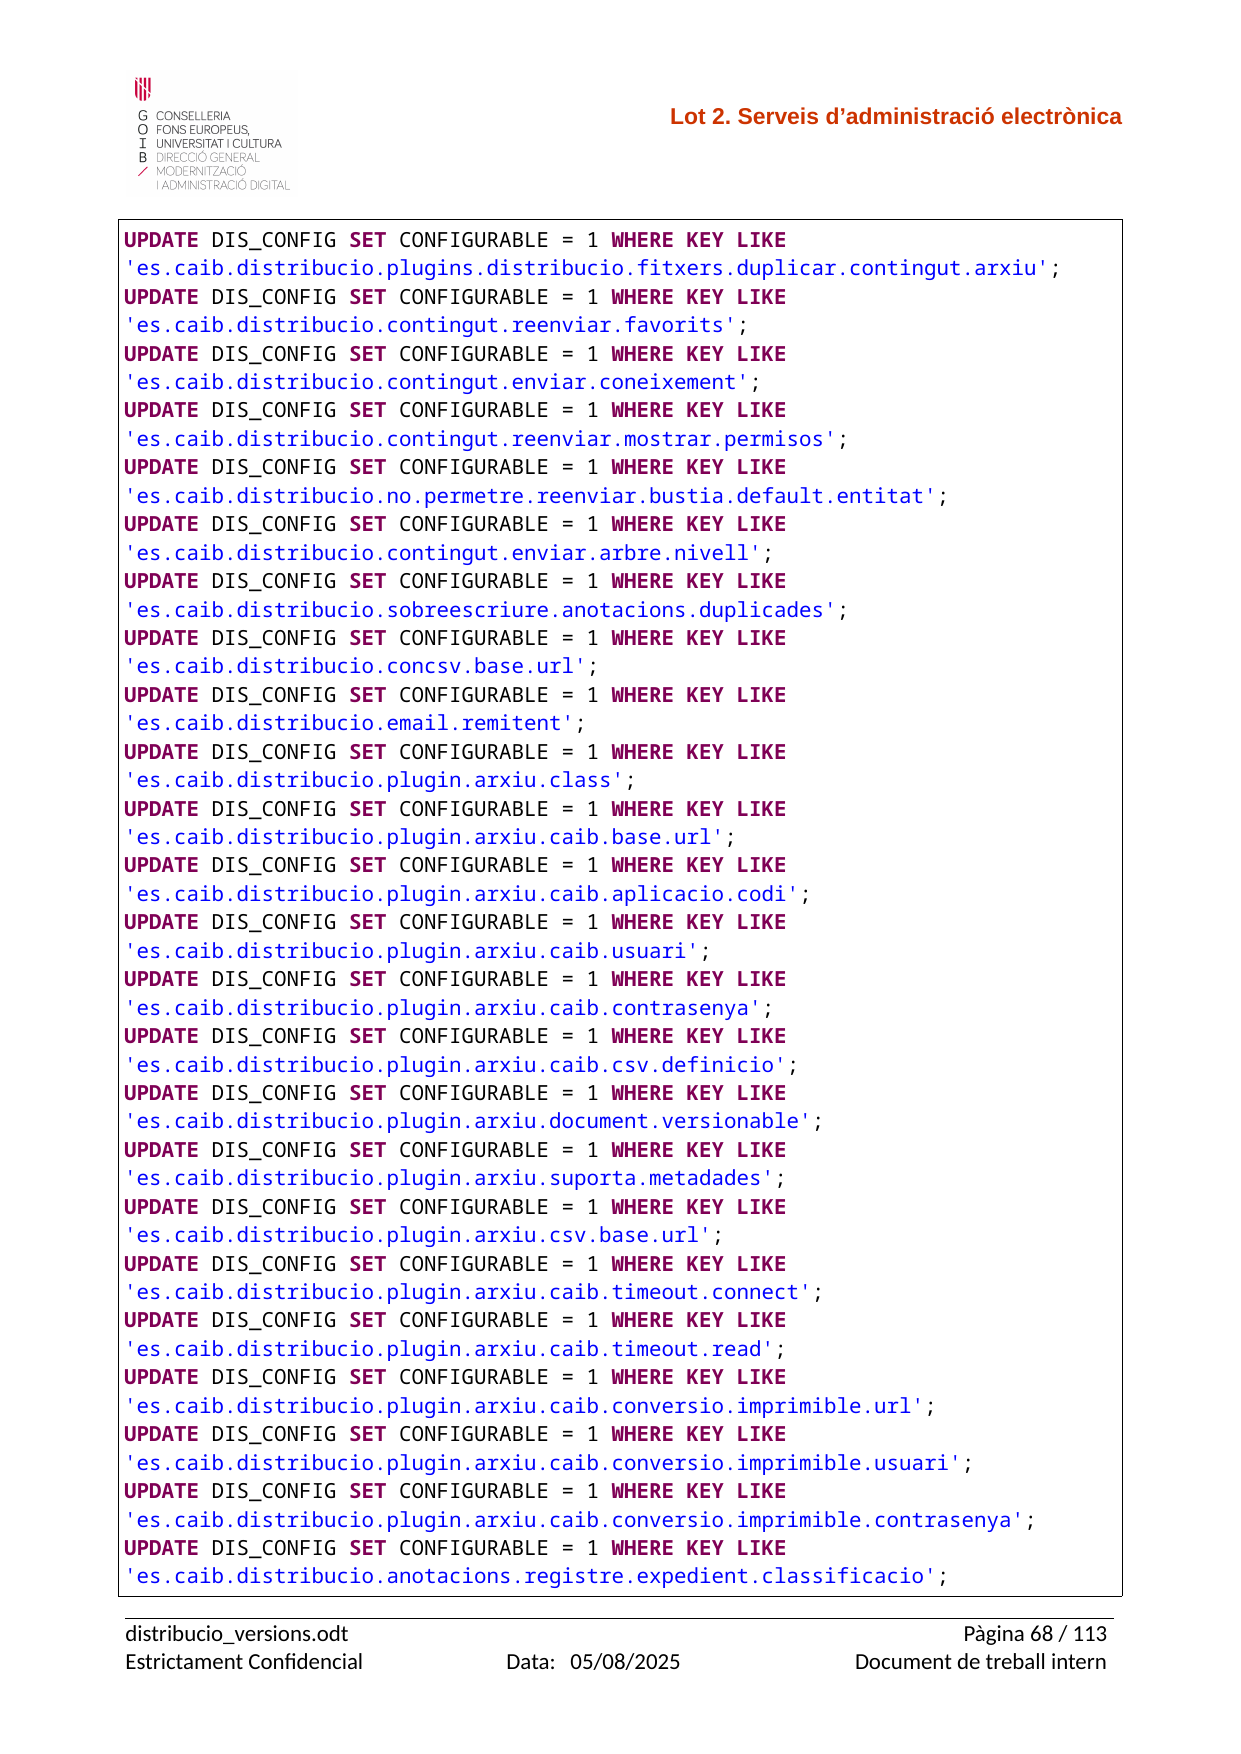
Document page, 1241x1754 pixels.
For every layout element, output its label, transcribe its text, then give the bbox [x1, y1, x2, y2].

picture [126, 70, 299, 197]
table_header UPDATE DIS_CONFIG SET CONFIGURABLE = 1 WHERE KEY LIKE 'es.caib.distribucio.plugins.distribucio.fitxers.duplicar.contingut.arxiu'; UPDATE DIS_CONFIG SET CONFIGURABLE = 1 WHERE KEY LIKE 'es.caib.distribucio.contingut.reenviar.favorits'; UPDATE DIS_CONFIG SET CONFIGURABLE = 1 WHERE KEY LIKE 'es.caib.distribucio.contingut.enviar.coneixement'; UPDATE DIS_CONFIG SET CONFIGURABLE = 1 WHERE KEY LIKE 'es.caib.distribucio.contingut.reenviar.mostrar.permisos'; UPDATE DIS_CONFIG SET CONFIGURABLE = 1 WHERE KEY LIKE 'es.caib.distribucio.no.permetre.reenviar.bustia.default.entitat'; UPDATE DIS_CONFIG SET CONFIGURABLE = 1 WHERE KEY LIKE 'es.caib.distribucio.contingut.enviar.arbre.nivell'; UPDATE DIS_CONFIG SET CONFIGURABLE = 1 WHERE KEY LIKE 'es.caib.distribucio.sobreescriure.anotacions.duplicades'; UPDATE DIS_CONFIG SET CONFIGURABLE = 1 WHERE KEY LIKE 'es.caib.distribucio.concsv.base.url'; UPDATE DIS_CONFIG SET CONFIGURABLE = 1 WHERE KEY LIKE 'es.caib.distribucio.email.remitent'; UPDATE DIS_CONFIG SET CONFIGURABLE = 1 WHERE KEY LIKE 'es.caib.distribucio.plugin.arxiu.class'; UPDATE DIS_CONFIG SET CONFIGURABLE = 1 WHERE KEY LIKE 'es.caib.distribucio.plugin.arxiu.caib.base.url'; UPDATE DIS_CONFIG SET CONFIGURABLE = 1 WHERE KEY LIKE 'es.caib.distribucio.plugin.arxiu.caib.aplicacio.codi'; UPDATE DIS_CONFIG SET CONFIGURABLE = 1 WHERE KEY LIKE 'es.caib.distribucio.plugin.arxiu.caib.usuari'; UPDATE DIS_CONFIG SET CONFIGURABLE = 1 WHERE KEY LIKE 'es.caib.distribucio.plugin.arxiu.caib.contrasenya'; UPDATE DIS_CONFIG SET CONFIGURABLE = 1 WHERE KEY LIKE 'es.caib.distribucio.plugin.arxiu.caib.csv.definicio'; UPDATE DIS_CONFIG SET CONFIGURABLE = 1 WHERE KEY LIKE 'es.caib.distribucio.plugin.arxiu.document.versionable'; UPDATE DIS_CONFIG SET CONFIGURABLE = 1 WHERE KEY LIKE 'es.caib.distribucio.plugin.arxiu.suporta.metadades'; UPDATE DIS_CONFIG SET CONFIGURABLE = 1 WHERE KEY LIKE 'es.caib.distribucio.plugin.arxiu.csv.base.url'; UPDATE DIS_CONFIG SET CONFIGURABLE = 1 WHERE KEY LIKE 'es.caib.distribucio.plugin.arxiu.caib.timeout.connect'; UPDATE DIS_CONFIG SET CONFIGURABLE = 1 WHERE KEY LIKE 'es.caib.distribucio.plugin.arxiu.caib.timeout.read'; UPDATE DIS_CONFIG SET CONFIGURABLE = 1 WHERE KEY LIKE 'es.caib.distribucio.plugin.arxiu.caib.conversio.imprimible.url'; UPDATE DIS_CONFIG SET CONFIGURABLE = 1 WHERE KEY LIKE 'es.caib.distribucio.plugin.arxiu.caib.conversio.imprimible.usuari'; UPDATE DIS_CONFIG SET CONFIGURABLE = 1 WHERE KEY LIKE 'es.caib.distribucio.plugin.arxiu.caib.conversio.imprimible.contrasenya'; UPDATE DIS_CONFIG SET CONFIGURABLE = 1 WHERE KEY LIKE 'es.caib.distribucio.anotacions.registre.expedient.classificacio'; [119, 220, 1122, 1596]
